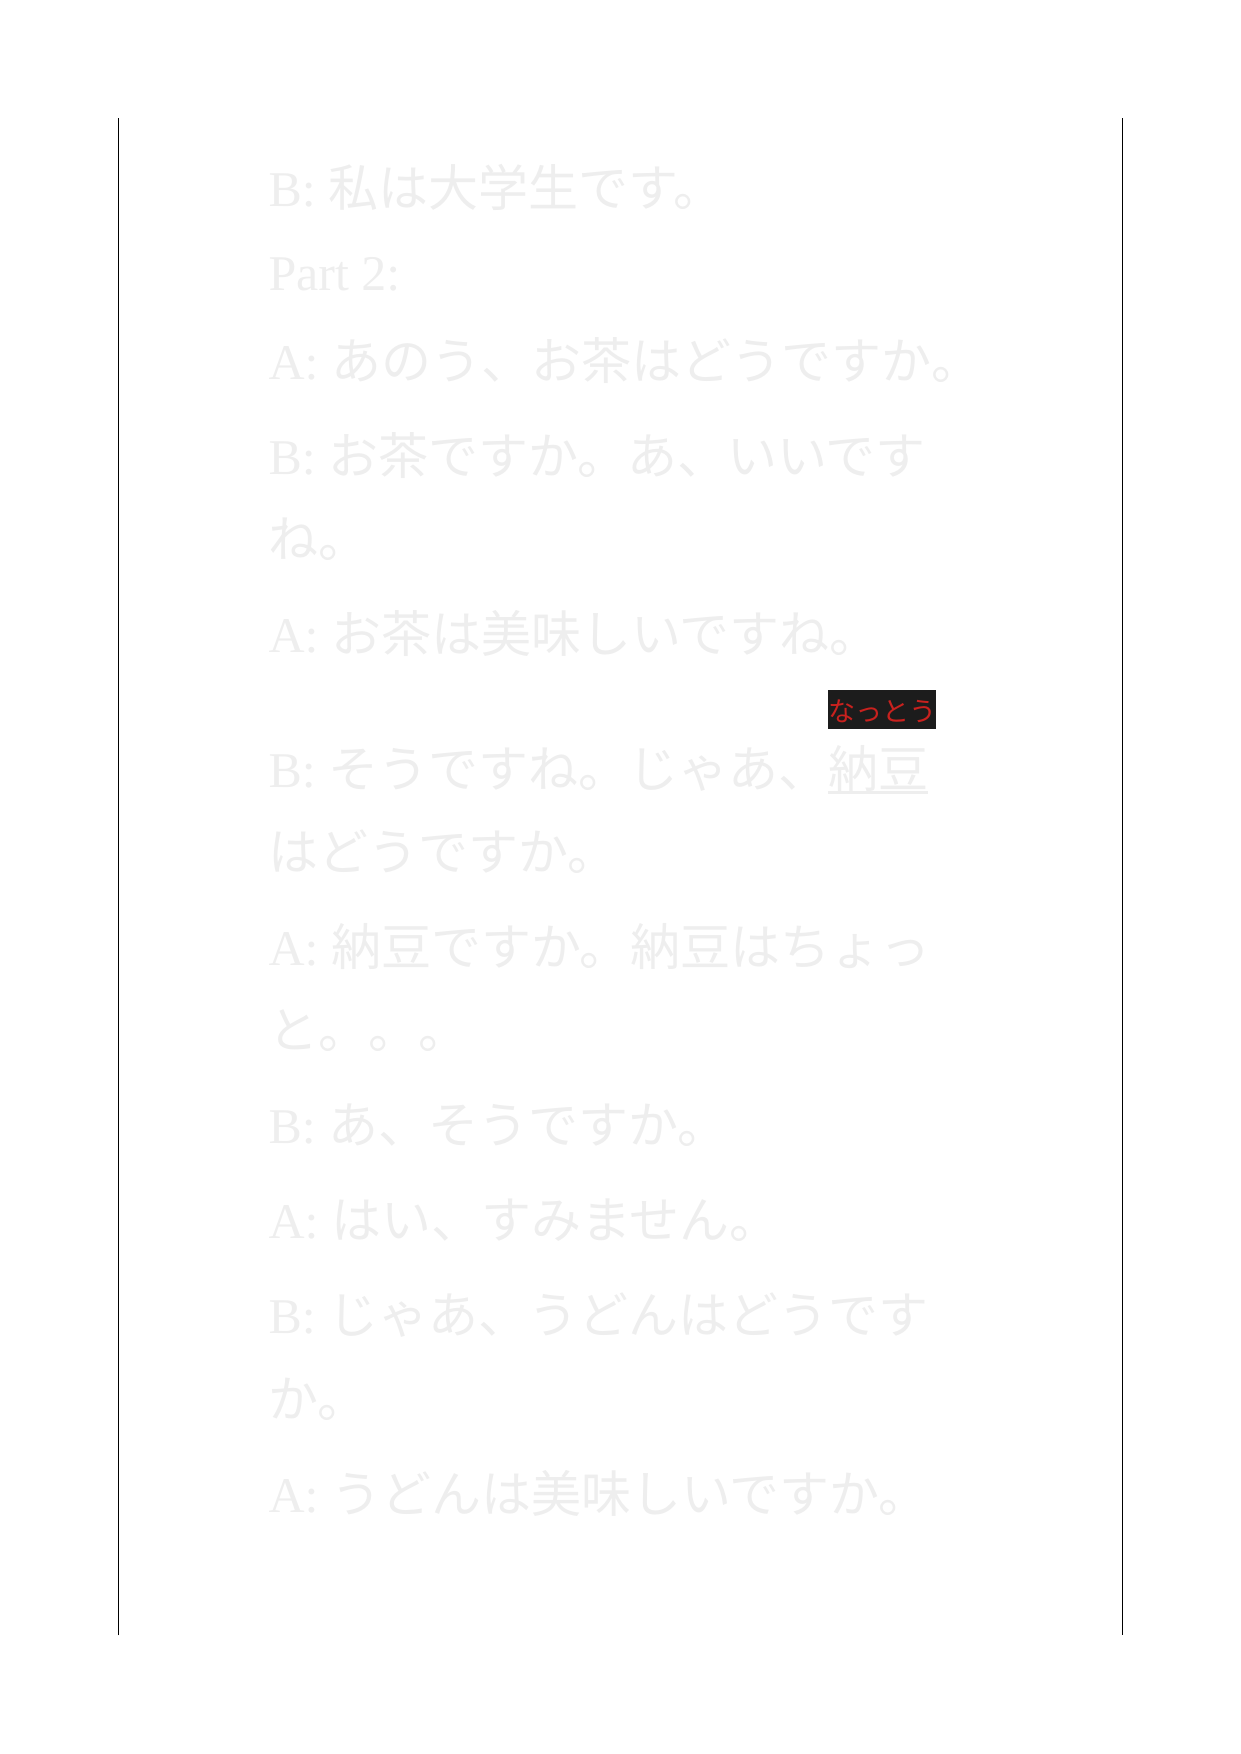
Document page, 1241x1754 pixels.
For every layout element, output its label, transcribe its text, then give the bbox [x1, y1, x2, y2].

text B: じゃあ、うどんはどうですか。 [268, 1276, 972, 1431]
text B: お茶ですか。あ、いいですね。 [268, 416, 972, 572]
text A: うどんは美味しいですか。 [268, 1454, 972, 1527]
text B: 私は大学生です。 [268, 148, 972, 221]
text B: あ、そうですか。 [268, 1086, 972, 1158]
text A: はい、すみません。 [268, 1181, 972, 1253]
text A: お茶は美味しいですね。 [268, 594, 972, 667]
text B: そうですね。じゃあ、納豆なっとうはどうですか。 [268, 690, 972, 884]
text Part 2: [268, 243, 972, 301]
text A: 納豆ですか。納豆はちょっと。。。 [268, 907, 972, 1063]
text A: あのう、お茶はどうですか。 [268, 321, 972, 393]
